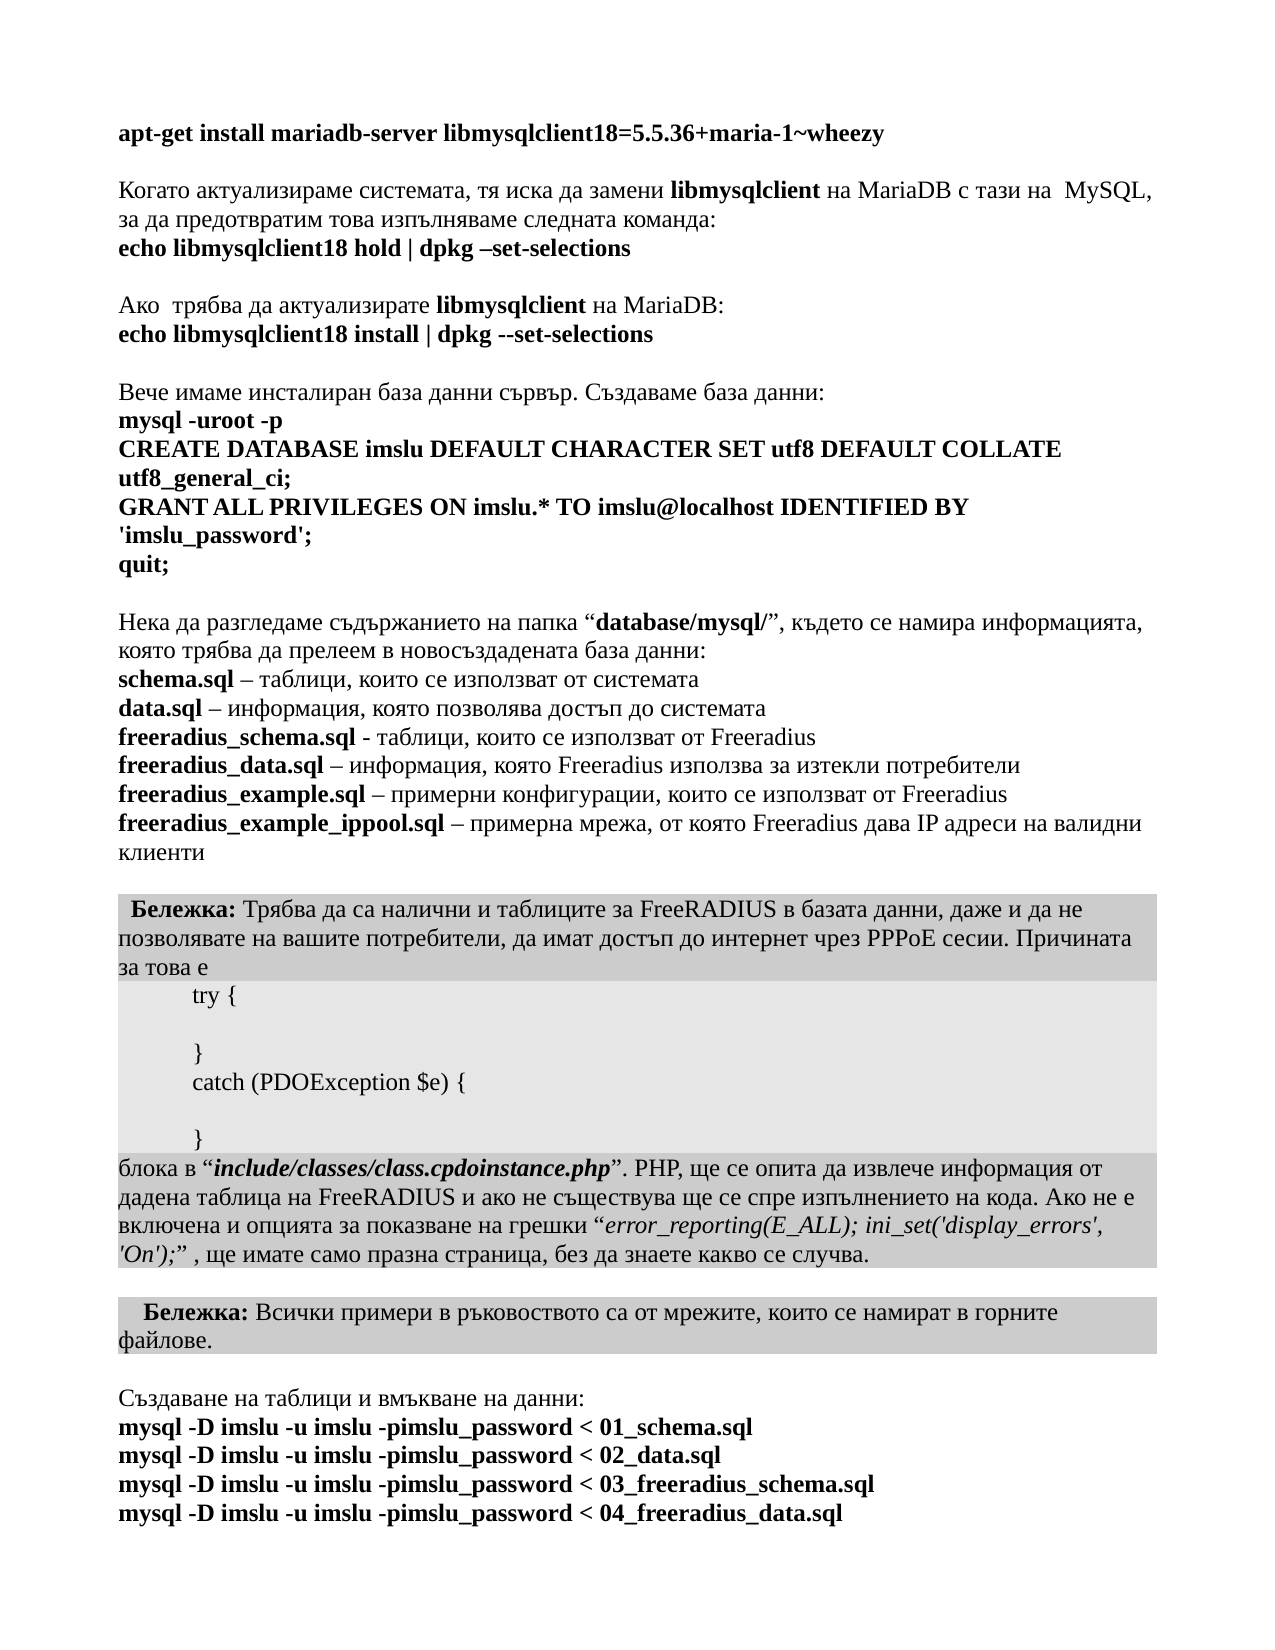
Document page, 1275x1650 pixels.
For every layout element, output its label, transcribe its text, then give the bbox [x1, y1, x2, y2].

text Бележка: Трябва да са налични и таблиците за FreeRADIUS в базата данни, даже и да не позволявате на вашите потребители, да имат достъп до интернет чрез PPPoE сесии. Причината за това е [118, 894, 1157, 981]
text } [118, 1124, 1157, 1153]
text echo libmysqlclient18 hold | dpkg –set-selections [118, 233, 1157, 262]
text mysql -D imslu -u imslu -pimslu_password < 01_schema.sql [118, 1412, 1157, 1441]
text GRANT ALL PRIVILEGES ON imslu.* TO imslu@localhost IDENTIFIED BY 'imslu_password'; [118, 492, 1157, 549]
text CREATE DATABASE imslu DEFAULT CHARACTER SET utf8 DEFAULT COLLATE utf8_general_ci; [118, 434, 1157, 492]
text Нека да разгледаме съдържанието на папка “database/mysql/”, където се намира информацията, която трябва да прелеем в новосъздадената база данни: [118, 607, 1157, 664]
text freeradius_data.sql – информация, която Freeradius използва за изтекли потребители [118, 751, 1157, 779]
text schema.sql – таблици, които се използват от системата [118, 664, 1157, 693]
text quit; [118, 549, 1157, 578]
text mysql -D imslu -u imslu -pimslu_password < 02_data.sql [118, 1441, 1157, 1469]
text apt-get install mariadb-server libmysqlclient18=5.5.36+maria-1~wheezy [118, 118, 1157, 147]
text mysql -D imslu -u imslu -pimslu_password < 04_freeradius_data.sql [118, 1498, 1157, 1527]
text catch (PDOException $e) { [118, 1067, 1157, 1096]
text Създаване на таблици и вмъкване на данни: [118, 1383, 1157, 1412]
text freeradius_example.sql – примерни конфигурации, които се използват от Freeradius [118, 779, 1157, 808]
text Ако трябва да актуализирате libmysqlclient на MariaDB: [118, 291, 1157, 319]
text mysql -uroot -p [118, 406, 1157, 434]
text Вече имаме инсталиран база данни сървър. Създаваме база данни: [118, 377, 1157, 406]
text mysql -D imslu -u imslu -pimslu_password < 03_freeradius_schema.sql [118, 1469, 1157, 1498]
text echo libmysqlclient18 install | dpkg --set-selections [118, 319, 1157, 348]
text Когато актуализираме системата, тя иска да замени libmysqlclient на MariaDB с тази на MySQL, за да предотвратим това изпълняваме следната команда: [118, 176, 1157, 233]
text try { [118, 981, 1157, 1009]
text freeradius_schema.sql - таблици, които се използват от Freeradius [118, 722, 1157, 751]
text data.sql – информация, която позволява достъп до системата [118, 693, 1157, 722]
text } [118, 1038, 1157, 1067]
text freeradius_example_ippool.sql – примерна мрежа, от която Freeradius дава IP адреси на валидни клиенти [118, 808, 1157, 866]
text Бележка: Всички примери в ръковоството са от мрежите, които се намират в горните файлове. [118, 1297, 1157, 1354]
text блока в “include/classes/class.cpdoinstance.php”. PHP, ще се опита да извлече информация от дадена таблица на FreeRADIUS и ако не съществува ще се спре изпълнението на кода. Ако не е включена и опцията за показване на грешки “error_reporting(E_ALL); ini_set('display_errors', 'On');” , ще имате само празна страница, без да знаете какво се случва. [118, 1153, 1157, 1268]
